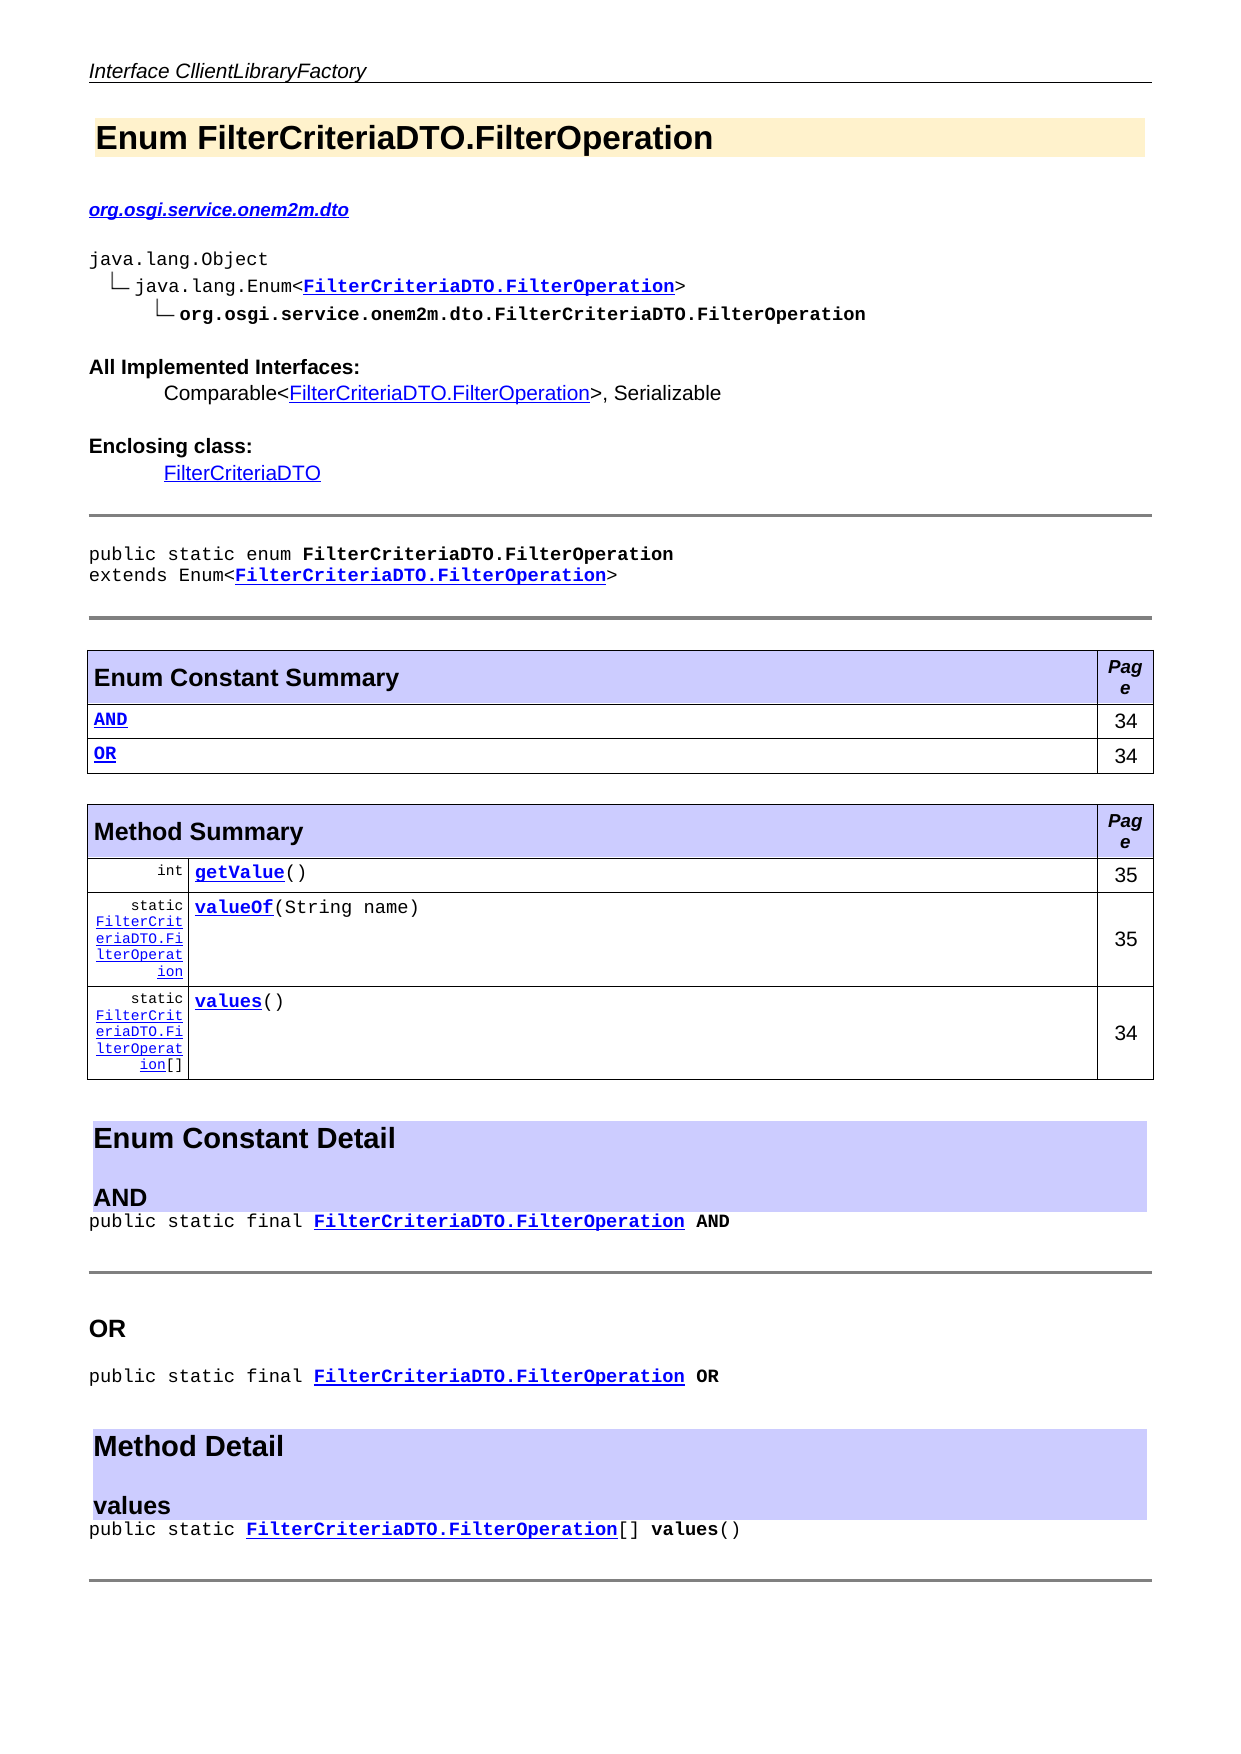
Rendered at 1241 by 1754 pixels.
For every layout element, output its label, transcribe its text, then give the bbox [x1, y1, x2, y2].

subtitle All Implemented Interfaces: [88, 355, 1152, 379]
text public static final FilterCriteriaDTO.FilterOperation AND [88, 1212, 1152, 1233]
text java.lang.Enum<FilterCriteriaDTO.FilterOperation> [88, 271, 1152, 298]
picture [156, 298, 180, 320]
table_cell getValue() [189, 859, 1097, 892]
subtitle OR [88, 1311, 1152, 1343]
table_header Page [1098, 805, 1153, 857]
picture [111, 270, 135, 293]
table_cell 34 [1098, 739, 1153, 773]
table_header Page [1098, 651, 1153, 703]
table_cell valueOf(String name) [189, 893, 1097, 986]
text org.osgi.service.onem2m.dto [88, 198, 1152, 220]
text extends Enum<FilterCriteriaDTO.FilterOperation> [88, 566, 1152, 587]
table_header Method Summary [88, 805, 1097, 857]
text public static final FilterCriteriaDTO.FilterOperation OR [88, 1367, 1152, 1388]
table_cell static FilterCriteriaDTO.FilterOperation[] [88, 987, 188, 1079]
subtitle Method Detail [93, 1429, 1147, 1463]
table_header Enum Constant Summary [88, 651, 1097, 703]
table_cell OR [88, 739, 1097, 773]
subtitle Enum Constant Detail [93, 1121, 1147, 1155]
table_cell values() [189, 987, 1097, 1079]
subtitle AND [93, 1183, 1147, 1212]
table_cell 34 [1098, 705, 1153, 738]
text org.osgi.service.onem2m.dto.FilterCriteriaDTO.FilterOperation [88, 298, 1152, 326]
table_cell int [88, 859, 188, 892]
table_cell static FilterCriteriaDTO.FilterOperation [88, 893, 188, 986]
subtitle values [93, 1491, 1147, 1520]
text java.lang.Object [88, 249, 1152, 271]
text public static enum FilterCriteriaDTO.FilterOperation [88, 545, 1152, 566]
table_cell 35 [1098, 893, 1153, 986]
table_cell 34 [1098, 987, 1153, 1079]
text public static FilterCriteriaDTO.FilterOperation[] values() [88, 1520, 1152, 1541]
subtitle Enum FilterCriteriaDTO.FilterOperation [95, 118, 1145, 157]
subtitle Enclosing class: [88, 434, 1152, 458]
table_cell 35 [1098, 859, 1153, 892]
text Comparable<FilterCriteriaDTO.FilterOperation>, Serializable [163, 381, 1152, 405]
text FilterCriteriaDTO [163, 460, 1152, 484]
table_cell AND [88, 705, 1097, 738]
